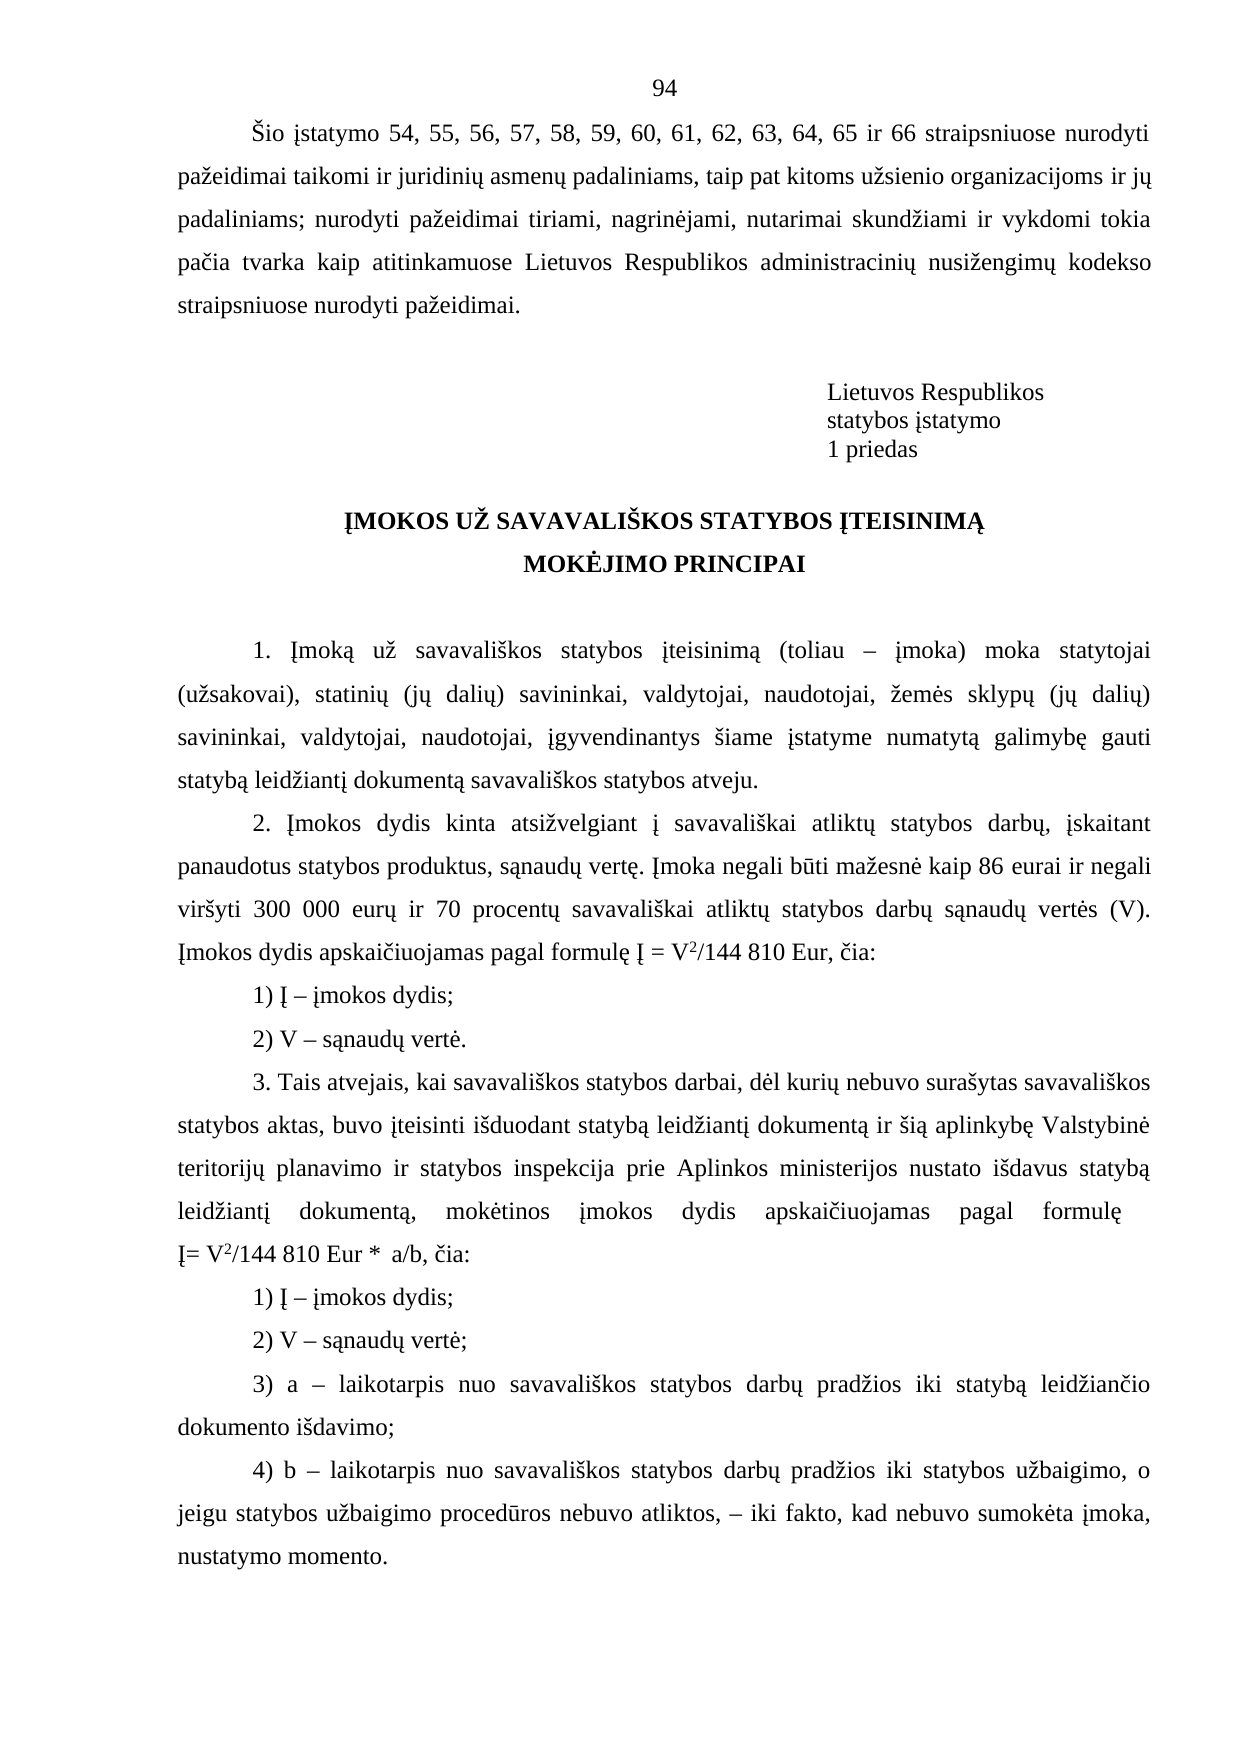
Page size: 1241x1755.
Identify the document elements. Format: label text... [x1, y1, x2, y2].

text 2) V – sąnaudų vertė. [177, 1024, 1152, 1052]
text MOKĖJIMO PRINCIPAI [177, 549, 1152, 578]
text 3. Tais atvejais, kai savavališkos statybos darbai, dėl kurių nebuvo surašytas savavališkos statybos aktas, buvo įteisinti išduodant statybą leidžiantį dokumentą ir šią aplinkybę Valstybinė teritorijų planavimo ir statybos inspekcija prie Aplinkos ministerijos nustato išdavus statybą leidžiantį dokumentą, mokėtinos įmokos dydis apskaičiuojamas pagal formulę Į= V2/144 810 Eur * a/b, čia: [177, 1067, 1152, 1268]
text 1) Į – įmokos dydis; [177, 981, 1152, 1009]
text 2) V – sąnaudų vertė; [177, 1326, 1152, 1354]
text 1. Įmoką už savavališkos statybos įteisinimą (toliau – įmoka) moka statytojai (užsakovai), statinių (jų dalių) savininkai, valdytojai, naudotojai, žemės sklypų (jų dalių) savininkai, valdytojai, naudotojai, įgyvendinantys šiame įstatyme numatytą galimybę gauti statybą leidžiantį dokumentą savavališkos statybos atveju. [177, 636, 1152, 794]
text 4) b – laikotarpis nuo savavališkos statybos darbų pradžios iki statybos užbaigimo, o jeigu statybos užbaigimo procedūros nebuvo atliktos, – iki fakto, kad nebuvo sumokėta įmoka, nustatymo momento. [177, 1455, 1152, 1570]
text Lietuvos Respublikos [827, 377, 1152, 406]
text 1 priedas [827, 434, 1152, 463]
text 2. Įmokos dydis kinta atsižvelgiant į savavališkai atliktų statybos darbų, įskaitant panaudotus statybos produktus, sąnaudų vertę. Įmoka negali būti mažesnė kaip 86 eurai ir negali viršyti 300 000 eurų ir 70 procentų savavališkai atliktų statybos darbų sąnaudų vertės (V). Įmokos dydis apskaičiuojamas pagal formulę Į = V2/144 810 Eur, čia: [177, 808, 1152, 966]
text 1) Į – įmokos dydis; [177, 1282, 1152, 1311]
text ĮMOKOS UŽ SAVAVALIŠKOS STATYBOS ĮTEISINIMĄ [177, 506, 1152, 535]
text Šio įstatymo 54, 55, 56, 57, 58, 59, 60, 61, 62, 63, 64, 65 ir 66 straipsniuose nurodyti pažeidimai taikomi ir juridinių asmenų padaliniams, taip pat kitoms užsienio organizacijoms ir jų padaliniams; nurodyti pažeidimai tiriami, nagrinėjami, nutarimai skundžiami ir vykdomi tokia pačia tvarka kaip atitinkamuose Lietuvos Respublikos administracinių nusižengimų kodekso straipsniuose nurodyti pažeidimai. [177, 118, 1152, 319]
text statybos įstatymo [827, 406, 1152, 434]
text 3) a – laikotarpis nuo savavališkos statybos darbų pradžios iki statybą leidžiančio dokumento išdavimo; [177, 1369, 1152, 1441]
